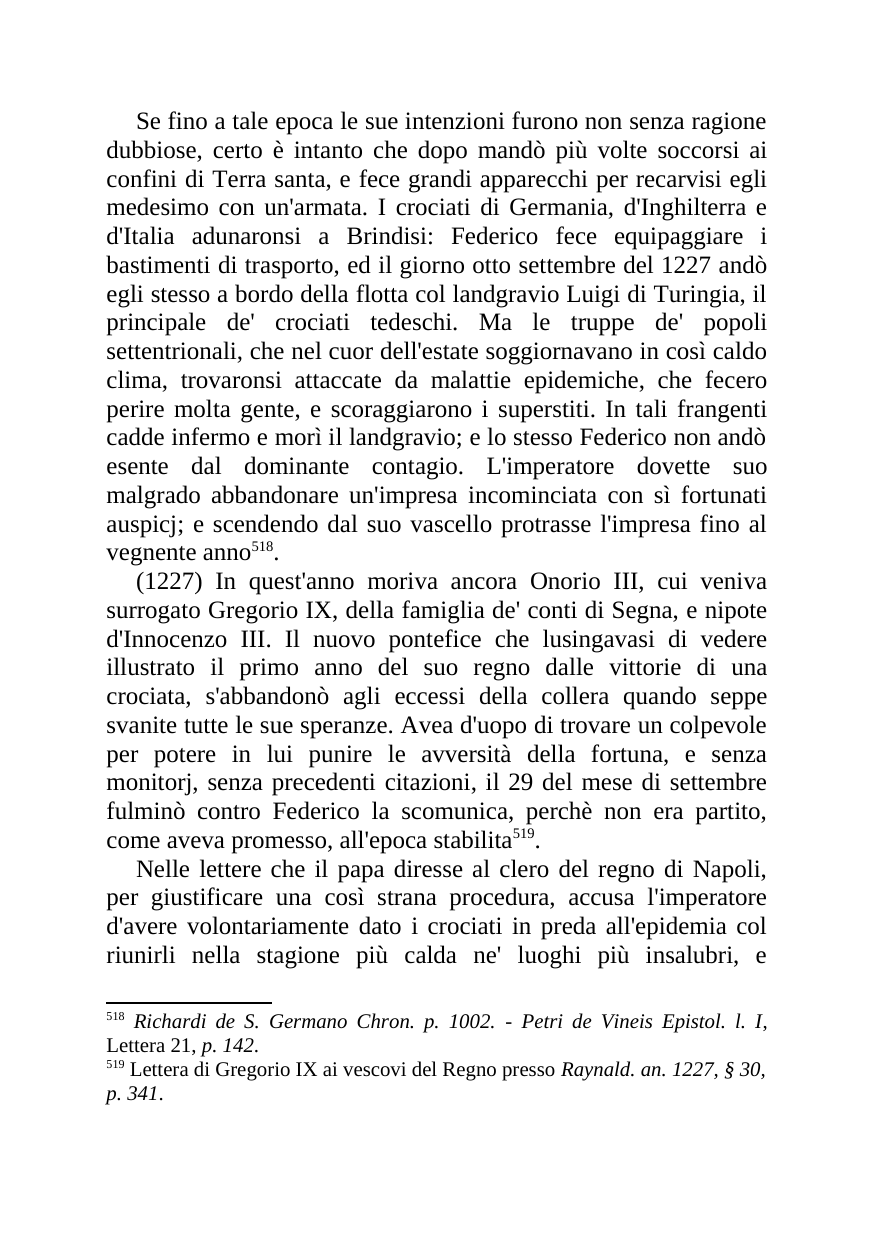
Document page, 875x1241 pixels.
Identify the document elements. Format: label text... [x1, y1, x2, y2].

text Lettera di Gregorio IX ai vescovi del Regno presso Raynald. an. 1227, § 30, p. 341. [106, 1057, 768, 1105]
text (1227) In quest'anno moriva ancora Onorio III, cui veniva surrogato Gregorio IX, della famiglia de' conti di Segna, e nipote d'Innocenzo III. Il nuovo pontefice che lusingavasi di vedere illustrato il primo anno del suo regno dalle vittorie di una crociata, s'abbandonò agli eccessi della collera quando seppe svanite tutte le sue speranze. Avea d'uopo di trovare un colpevole per potere in lui punire le avversità della fortuna, e senza monitorj, senza precedenti citazioni, il 29 del mese di settembre fulminò contro Federico la scomunica, perchè non era partito, come aveva promesso, all'epoca stabilita. [106, 566, 768, 854]
text Se fino a tale epoca le sue intenzioni furono non senza ragione dubbiose, certo è intanto che dopo mandò più volte soccorsi ai confini di Terra santa, e fece grandi apparecchi per recarvisi egli medesimo con un'armata. I crociati di Germania, d'Inghilterra e d'Italia adunaronsi a Brindisi: Federico fece equipaggiare i bastimenti di trasporto, ed il giorno otto settembre del 1227 andò egli stesso a bordo della flotta col landgravio Luigi di Turingia, il principale de' crociati tedeschi. Ma le truppe de' popoli settentrionali, che nel cuor dell'estate soggiornavano in così caldo clima, trovaronsi attaccate da malattie epidemiche, che fecero perire molta gente, e scoraggiarono i superstiti. In tali frangenti cadde infermo e morì il landgravio; e lo stesso Federico non andò esente dal dominante contagio. L'imperatore dovette suo malgrado abbandonare un'impresa incominciata con sì fortunati auspicj; e scendendo dal suo vascello protrasse l'impresa fino al vegnente anno. [106, 106, 768, 566]
text Richardi de S. Germano Chron. p. 1002. - Petri de Vineis Epistol. l. I, Lettera 21, p. 142. [106, 1009, 768, 1057]
text Nelle lettere che il papa diresse al clero del regno di Napoli, per giustificare una così strana procedura, accusa l'imperatore d'avere volontariamente dato i crociati in preda all'epidemia col riunirli nella stagione più calda ne' luoghi più insalubri, e [106, 854, 768, 969]
